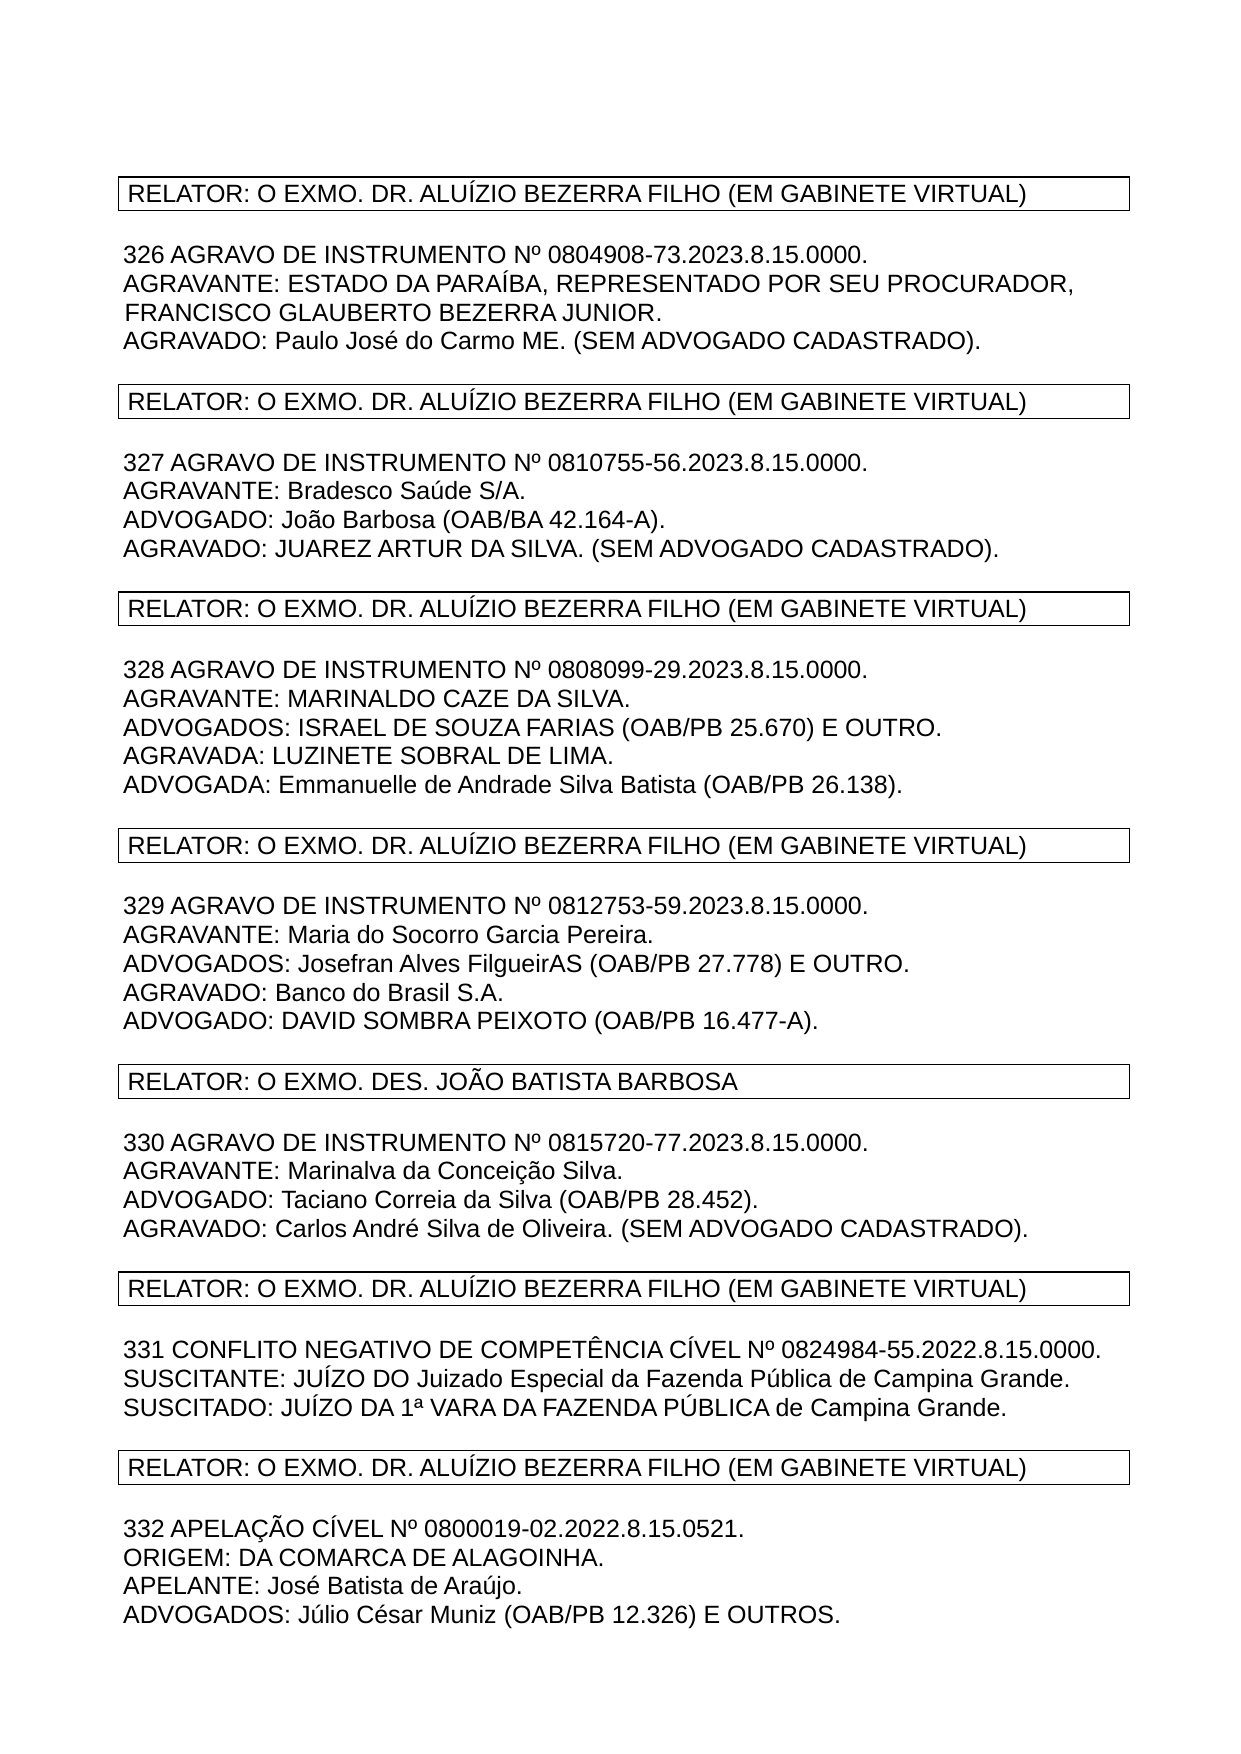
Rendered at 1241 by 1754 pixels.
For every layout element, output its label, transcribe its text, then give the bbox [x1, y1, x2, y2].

text AGRAVADO: Paulo José do Carmo ME. (SEM ADVOGADO CADASTRADO). [123, 326, 1122, 355]
text ADVOGADO: Taciano Correia da Silva (OAB/PB 28.452). [123, 1185, 1122, 1214]
text AGRAVANTE: Marinalva da Conceição Silva. [123, 1156, 1122, 1185]
text RELATOR: O EXMO. DR. ALUÍZIO BEZERRA FILHO (EM GABINETE VIRTUAL) [119, 593, 1129, 625]
text RELATOR: O EXMO. DR. ALUÍZIO BEZERRA FILHO (EM GABINETE VIRTUAL) [119, 385, 1129, 418]
text 327 AGRAVO DE INSTRUMENTO Nº 0810755-56.2023.8.15.0000. [123, 448, 1122, 476]
text 330 AGRAVO DE INSTRUMENTO Nº 0815720-77.2023.8.15.0000. [123, 1128, 1122, 1156]
text AGRAVANTE: Maria do Socorro Garcia Pereira. [123, 920, 1122, 949]
text RELATOR: O EXMO. DR. ALUÍZIO BEZERRA FILHO (EM GABINETE VIRTUAL) [119, 1273, 1129, 1305]
text AGRAVANTE: MARINALDO CAZE DA SILVA. [123, 684, 1122, 713]
text APELANTE: José Batista de Araújo. [123, 1571, 1122, 1600]
text ADVOGADOS: ISRAEL DE SOUZA FARIAS (OAB/PB 25.670) E OUTRO. [123, 713, 1122, 741]
text RELATOR: O EXMO. DES. JOÃO BATISTA BARBOSA [119, 1065, 1129, 1098]
text ORIGEM: DA COMARCA DE ALAGOINHA. [123, 1543, 1122, 1571]
text RELATOR: O EXMO. DR. ALUÍZIO BEZERRA FILHO (EM GABINETE VIRTUAL) [119, 1451, 1129, 1484]
text 326 AGRAVO DE INSTRUMENTO Nº 0804908-73.2023.8.15.0000. [123, 240, 1122, 269]
text AGRAVADA: LUZINETE SOBRAL DE LIMA. [123, 741, 1122, 770]
text AGRAVADO: JUAREZ ARTUR DA SILVA. (SEM ADVOGADO CADASTRADO). [123, 534, 1122, 563]
text 329 AGRAVO DE INSTRUMENTO Nº 0812753-59.2023.8.15.0000. [123, 891, 1122, 920]
text 331 CONFLITO NEGATIVO DE COMPETÊNCIA CÍVEL Nº 0824984-55.2022.8.15.0000. [123, 1335, 1122, 1364]
text AGRAVADO: Banco do Brasil S.A. [123, 978, 1122, 1006]
text AGRAVADO: Carlos André Silva de Oliveira. (SEM ADVOGADO CADASTRADO). [123, 1214, 1122, 1243]
text RELATOR: O EXMO. DR. ALUÍZIO BEZERRA FILHO (EM GABINETE VIRTUAL) [119, 829, 1129, 862]
text ADVOGADOS: Júlio César Muniz (OAB/PB 12.326) E OUTROS. [123, 1600, 1122, 1629]
text SUSCITADO: JUÍZO DA 1ª VARA DA FAZENDA PÚBLICA de Campina Grande. [123, 1393, 1122, 1421]
text 332 APELAÇÃO CÍVEL Nº 0800019-02.2022.8.15.0521. [123, 1514, 1122, 1543]
text ADVOGADO: João Barbosa (OAB/BA 42.164-A). [123, 505, 1122, 534]
text ADVOGADO: DAVID SOMBRA PEIXOTO (OAB/PB 16.477-A). [123, 1006, 1122, 1035]
text 328 AGRAVO DE INSTRUMENTO Nº 0808099-29.2023.8.15.0000. [123, 655, 1122, 684]
text ADVOGADOS: Josefran Alves FilgueirAS (OAB/PB 27.778) E OUTRO. [123, 949, 1122, 978]
text AGRAVANTE: ESTADO DA PARAÍBA, REPRESENTADO POR SEU PROCURADOR, FRANCISCO GLAUBERTO BEZERRA JUNIOR. [123, 269, 1122, 326]
text ADVOGADA: Emmanuelle de Andrade Silva Batista (OAB/PB 26.138). [123, 770, 1122, 799]
text AGRAVANTE: Bradesco Saúde S/A. [123, 476, 1122, 505]
text RELATOR: O EXMO. DR. ALUÍZIO BEZERRA FILHO (EM GABINETE VIRTUAL) [119, 178, 1129, 210]
text SUSCITANTE: JUÍZO DO Juizado Especial da Fazenda Pública de Campina Grande. [123, 1364, 1122, 1393]
